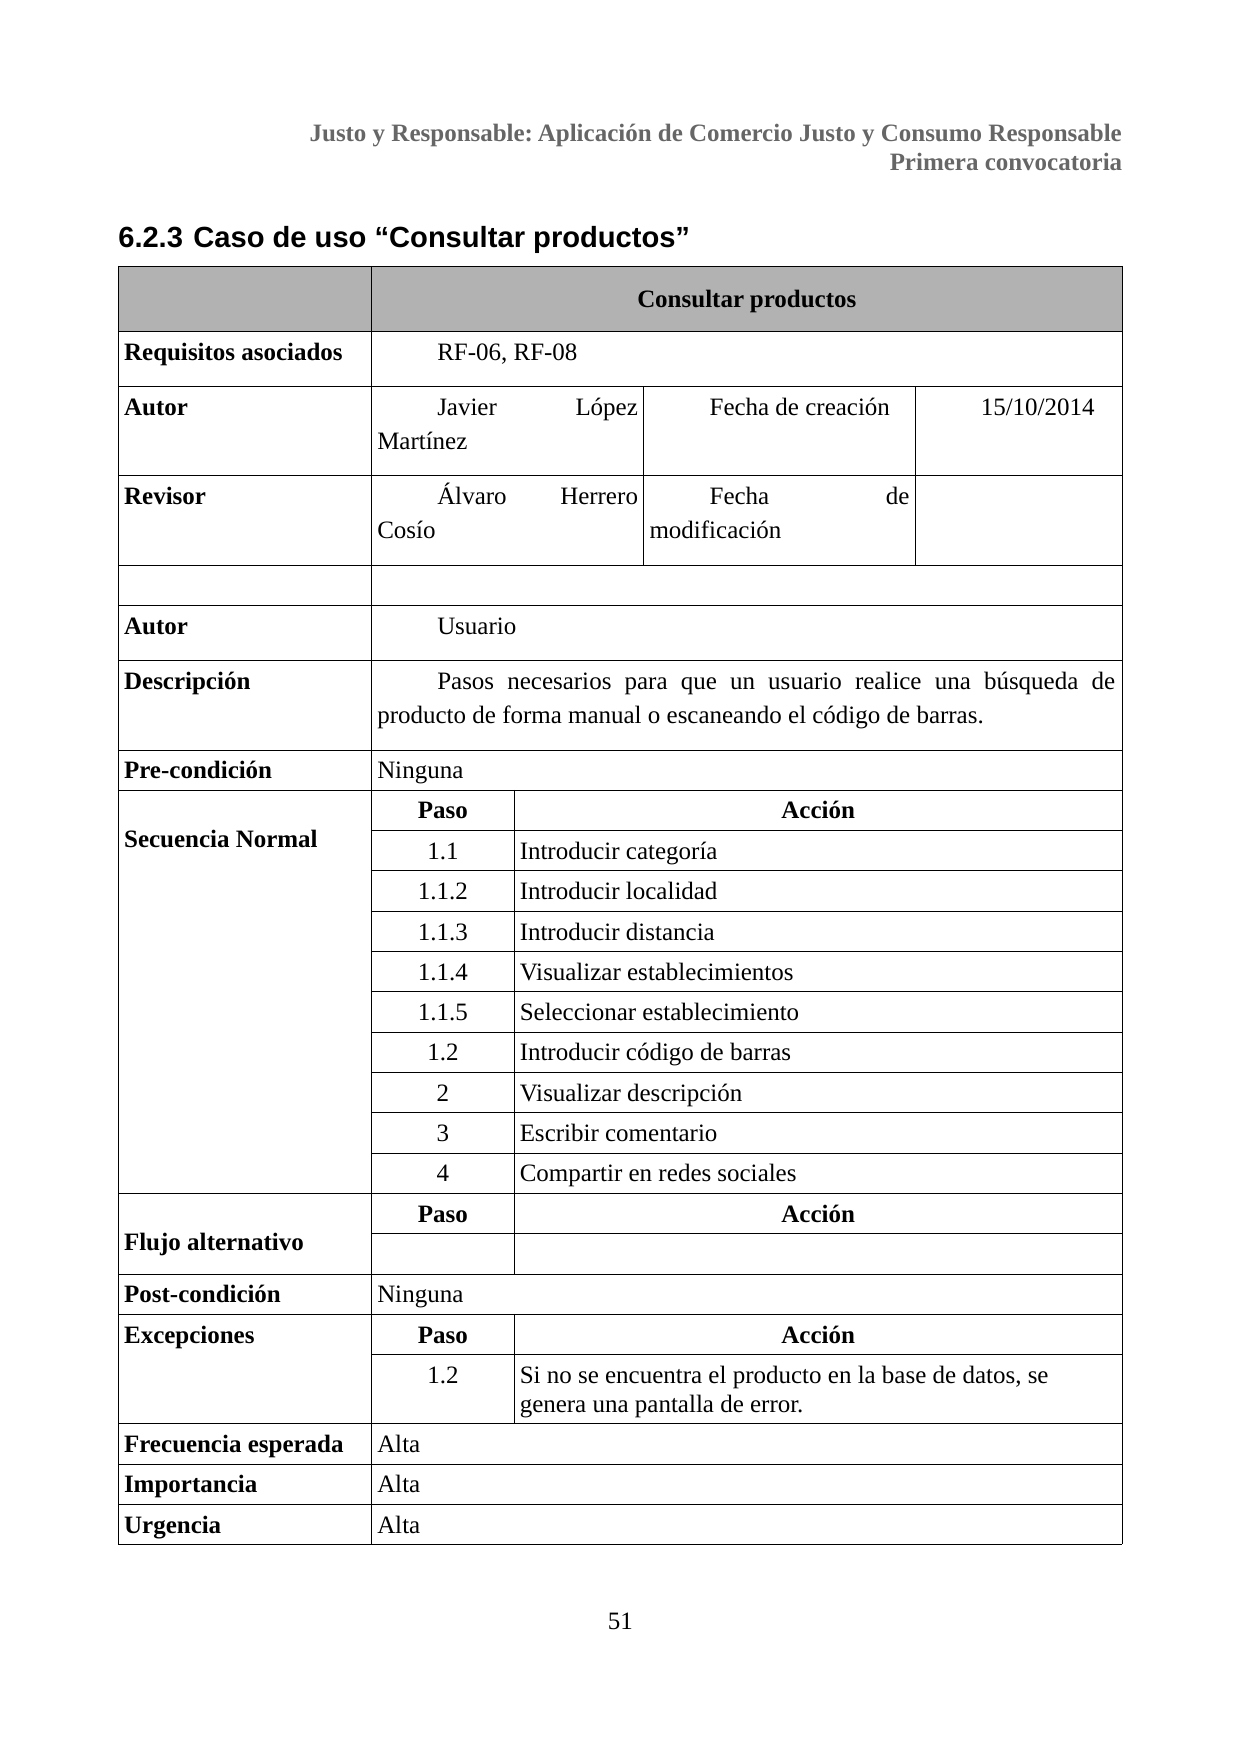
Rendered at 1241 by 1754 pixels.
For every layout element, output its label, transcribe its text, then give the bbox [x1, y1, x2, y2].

table_cell Fecha de modificación [644, 476, 915, 565]
table_header [119, 267, 371, 331]
table_cell Introducir localidad [515, 871, 1122, 911]
table_cell 3 [372, 1113, 514, 1153]
table_cell Revisor [119, 476, 371, 565]
table_cell [515, 1234, 1122, 1273]
table_cell [916, 476, 1122, 565]
table_cell 1.1.3 [372, 912, 514, 951]
table_cell 1.2 [372, 1355, 514, 1423]
table_cell Pre-condición [119, 751, 371, 790]
table_cell Requisitos asociados [119, 332, 371, 386]
table_cell [372, 1234, 514, 1273]
table_cell Visualizar establecimientos [515, 952, 1122, 991]
table_cell Importancia [119, 1465, 371, 1504]
table_cell RF-06, RF-08 [372, 332, 1122, 386]
table_cell Fecha de creación [644, 387, 915, 475]
table_header Consultar productos [372, 267, 1122, 331]
table_cell [119, 566, 371, 605]
table_cell Acción [515, 1194, 1122, 1233]
table_cell Frecuencia esperada [119, 1424, 371, 1463]
table_cell [372, 566, 1122, 605]
table_cell 4 [372, 1154, 514, 1193]
subtitle Caso de uso “Consultar productos” [118, 220, 1122, 253]
table_cell Compartir en redes sociales [515, 1154, 1122, 1193]
table_cell Descripción [119, 661, 371, 749]
table_cell Ninguna [372, 751, 1122, 790]
table_cell Introducir categoría [515, 831, 1122, 870]
table_cell Ninguna [372, 1275, 1122, 1314]
table_cell Seleccionar establecimiento [515, 992, 1122, 1032]
table_cell Acción [515, 791, 1122, 830]
table_cell 1.1.5 [372, 992, 514, 1032]
table_cell Flujo alternativo [119, 1194, 371, 1273]
table_cell Alta [372, 1505, 1122, 1544]
table_cell Visualizar descripción [515, 1073, 1122, 1112]
table_cell 1.2 [372, 1033, 514, 1072]
table_cell Pasos necesarios para que un usuario realice una búsqueda de producto de forma manual o escaneando el código de barras. [372, 661, 1122, 749]
table_cell Autor [119, 606, 371, 660]
table_cell Usuario [372, 606, 1122, 660]
table_cell Introducir distancia [515, 912, 1122, 951]
table_cell Paso [372, 1315, 514, 1354]
table_cell Excepciones [119, 1315, 371, 1423]
table_cell Acción [515, 1315, 1122, 1354]
table_cell Secuencia Normal [119, 791, 371, 1193]
table_cell 1.1 [372, 831, 514, 870]
table_cell Urgencia [119, 1505, 371, 1544]
table_cell Alta [372, 1465, 1122, 1504]
table_cell Si no se encuentra el producto en la base de datos, se genera una pantalla de error. [515, 1355, 1122, 1423]
table_cell Introducir código de barras [515, 1033, 1122, 1072]
table_cell Paso [372, 791, 514, 830]
table_cell 2 [372, 1073, 514, 1112]
table_cell Escribir comentario [515, 1113, 1122, 1153]
table_cell 1.1.2 [372, 871, 514, 911]
table_cell Javier López Martínez [372, 387, 643, 475]
table_cell Alta [372, 1424, 1122, 1463]
table_cell Paso [372, 1194, 514, 1233]
table_cell Autor [119, 387, 371, 475]
table_cell 1.1.4 [372, 952, 514, 991]
table_cell 15/10/2014 [916, 387, 1122, 475]
table_cell Álvaro Herrero Cosío [372, 476, 643, 565]
table_cell Post-condición [119, 1275, 371, 1314]
